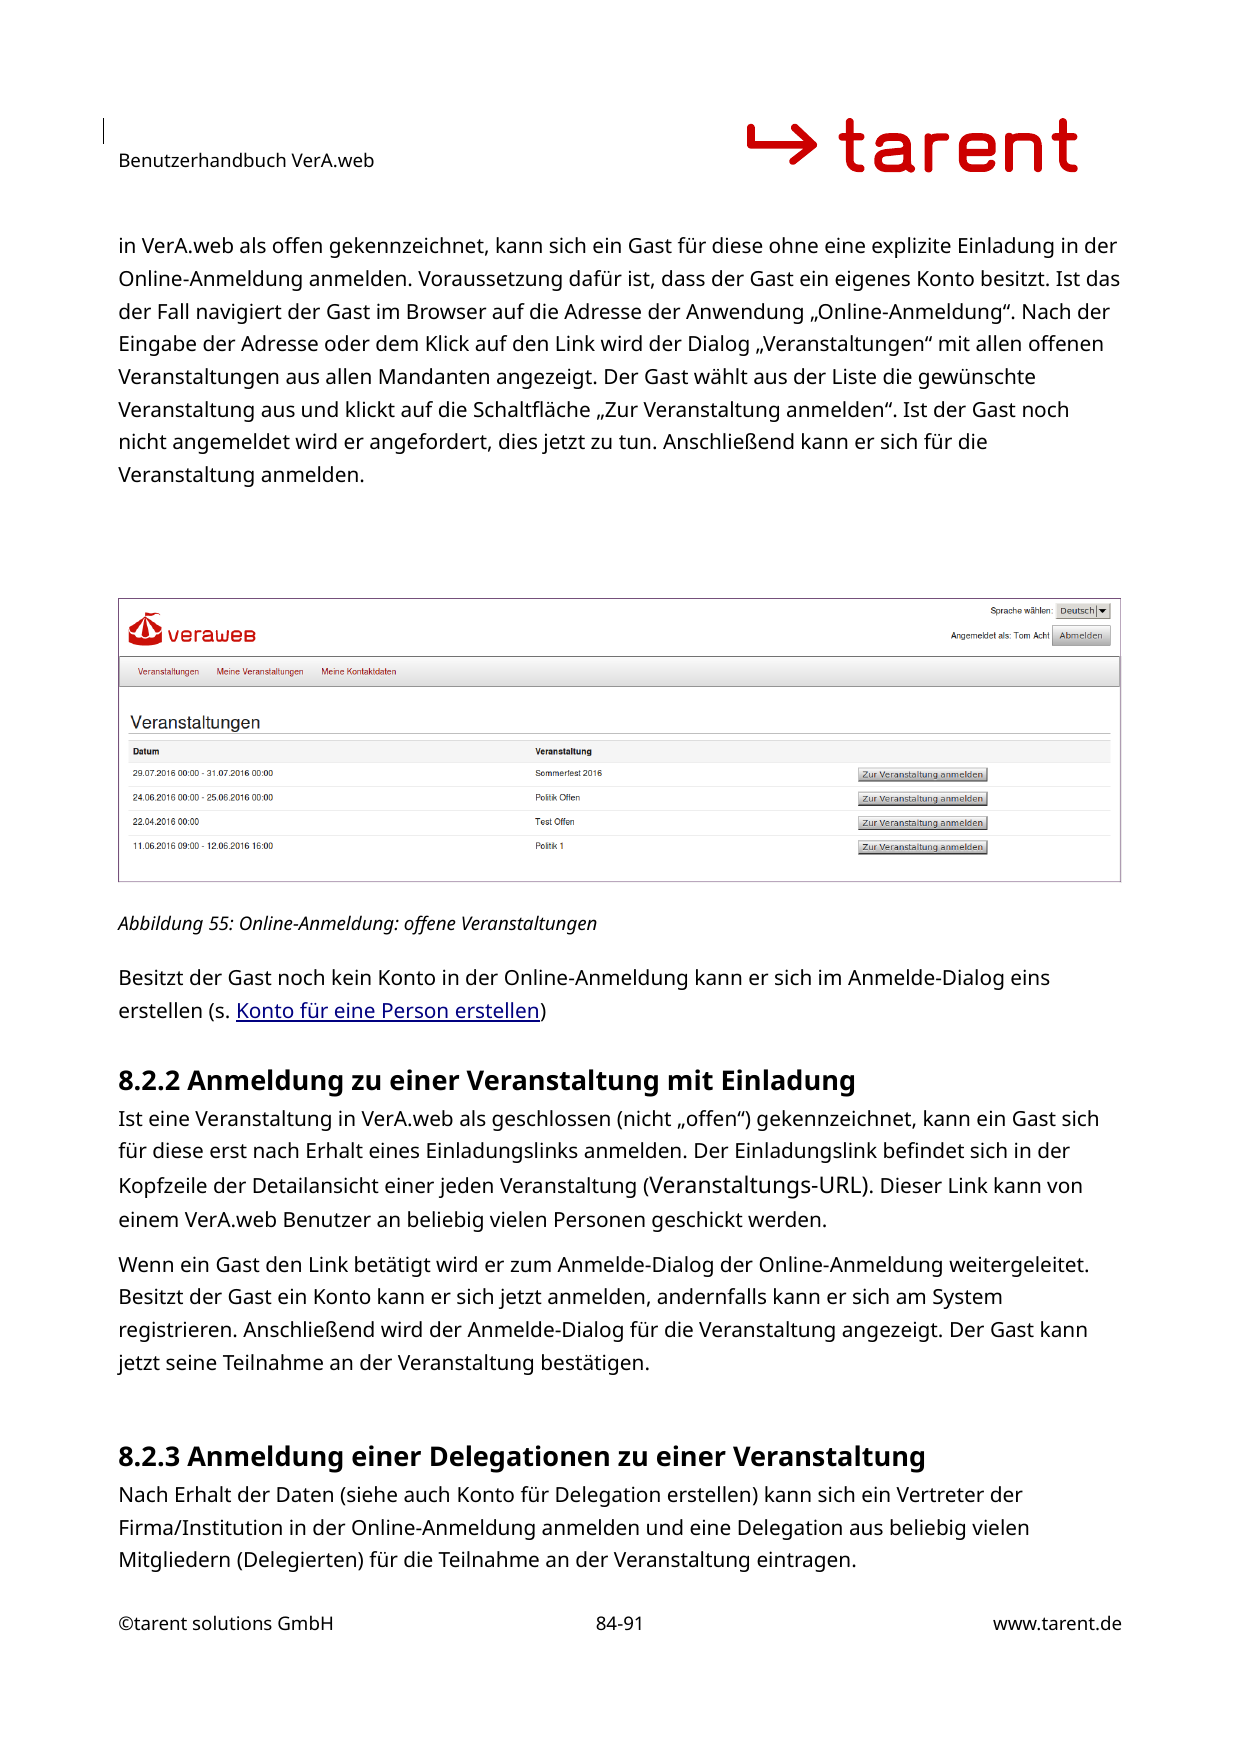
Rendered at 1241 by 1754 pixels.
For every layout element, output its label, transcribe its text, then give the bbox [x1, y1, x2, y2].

text Wenn ein Gast den Link betätigt wird er zum Anmelde-Dialog der Online-Anmeldung weitergeleitet. Besitzt der Gast ein Konto kann er sich jetzt anmelden, andernfalls kann er sich am System registrieren. Anschließend wird der Anmelde-Dialog für die Veranstaltung angezeigt. Der Gast kann jetzt seine Teilnahme an der Veranstaltung bestätigen. [118, 1250, 1122, 1376]
text Ist eine Veranstaltung in VerA.web als geschlossen (nicht „offen“) gekennzeichnet, kann ein Gast sich für diese erst nach Erhalt eines Einladungslinks anmelden. Der Einladungslink befindet sich in der Kopfzeile der Detailansicht einer jeden Veranstaltung (Veranstaltungs-URL). Dieser Link kann von einem VerA.web Benutzer an beliebig vielen Personen geschickt werden. [118, 1104, 1122, 1233]
text Besitzt der Gast noch kein Konto in der Online-Anmeldung kann er sich im Anmelde-Dialog eins erstellen (s. Konto für eine Person erstellen) [118, 936, 1122, 1024]
subtitle Anmeldung zu einer Veranstaltung mit Einladung [118, 1061, 1122, 1098]
text [118, 570, 1122, 598]
picture [118, 598, 1122, 883]
text in VerA.web als offen gekennzeichnet, kann sich ein Gast für diese ohne eine explizite Einladung in der Online-Anmeldung anmelden. Voraussetzung dafür ist, dass der Gast ein eigenes Konto besitzt. Ist das der Fall navigiert der Gast im Browser auf die Adresse der Anwendung „Online-Anmeldung“. Nach der Eingabe der Adresse oder dem Klick auf den Link wird der Dialog „Veranstaltungen“ mit allen offenen Veranstaltungen aus allen Mandanten angezeigt. Der Gast wählt aus der Liste die gewünschte Veranstaltung aus und klickt auf die Schaltfläche „Zur Veranstaltung anmelden“. Ist der Gast noch nicht angemeldet wird er angefordert, dies jetzt zu tun. Anschließend kann er sich für die Veranstaltung anmelden. [118, 232, 1122, 488]
text Nach Erhalt der Daten (siehe auch Konto für Delegation erstellen) kann sich ein Vertreter der Firma/Institution in der Online-Anmeldung anmelden und eine Delegation aus beliebig vielen Mitgliedern (Delegierten) für die Teilnahme an der Veranstaltung eintragen. [118, 1480, 1122, 1574]
subtitle Anmeldung einer Delegationen zu einer Veranstaltung [118, 1438, 1122, 1474]
text Abbildung 55: Online-Anmeldung: offene Veranstaltungen [118, 883, 1122, 936]
